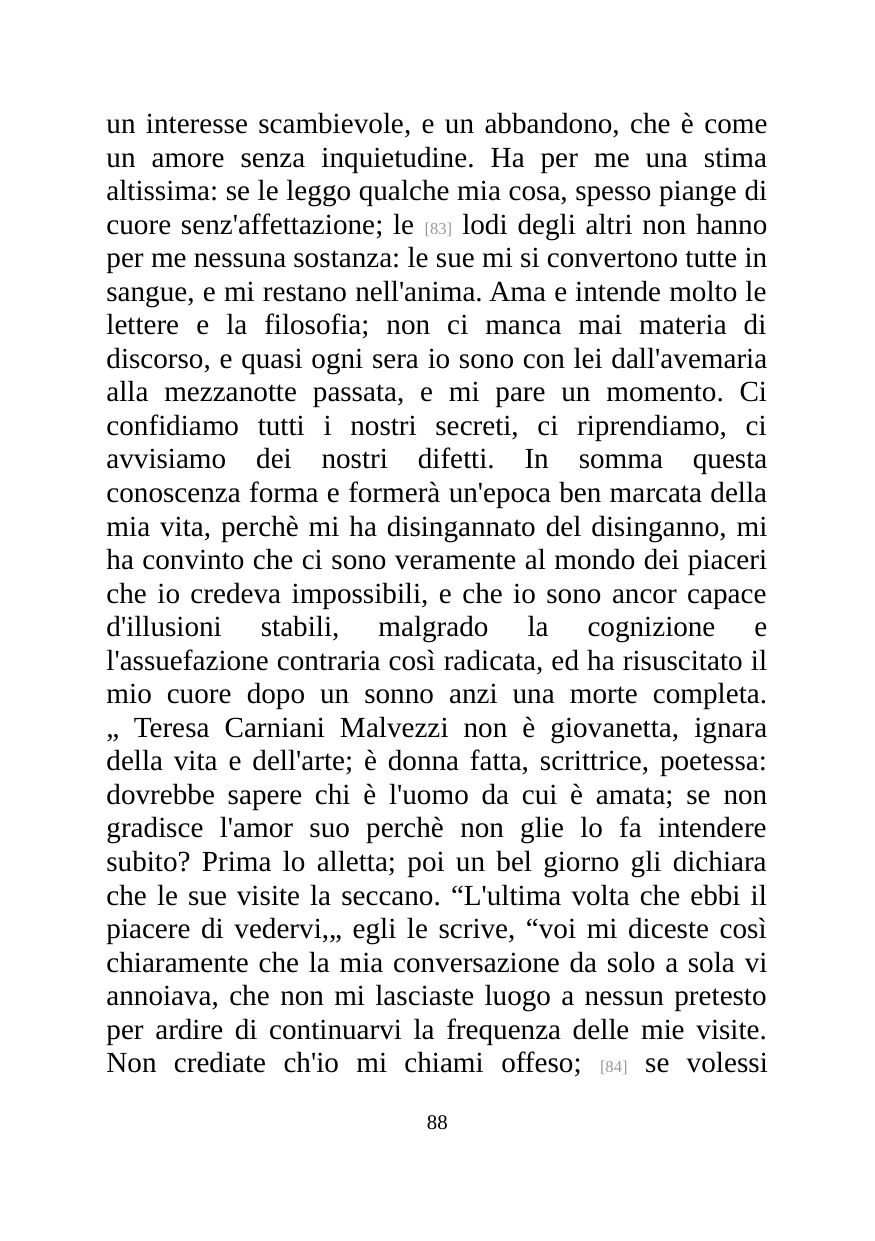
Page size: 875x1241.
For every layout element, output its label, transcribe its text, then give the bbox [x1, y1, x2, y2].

text un interesse scambievole, e un abbandono, che è come un amore senza inquietudine. Ha per me una stima altissima: se le leggo qualche mia cosa, spesso piange di cuore senz'affettazione; le [83] lodi degli altri non hanno per me nessuna sostanza: le sue mi si convertono tutte in sangue, e mi restano nell'anima. Ama e intende molto le lettere e la filosofia; non ci manca mai materia di discorso, e quasi ogni sera io sono con lei dall'avemaria alla mezzanotte passata, e mi pare un momento. Ci confidiamo tutti i nostri secreti, ci riprendiamo, ci avvisiamo dei nostri difetti. In somma questa conoscenza forma e formerà un'epoca ben marcata della mia vita, perchè mi ha disingannato del disinganno, mi ha convinto che ci sono veramente al mondo dei piaceri che io credeva impossibili, e che io sono ancor capace d'illusioni stabili, malgrado la cognizione e l'assuefazione contraria così radicata, ed ha risuscitato il mio cuore dopo un sonno anzi una morte completa.„ Teresa Carniani Malvezzi non è giovanetta, ignara della vita e dell'arte; è donna fatta, scrittrice, poetessa: dovrebbe sapere chi è l'uomo da cui è amata; se non gradisce l'amor suo perchè non glie lo fa intendere subito? Prima lo alletta; poi un bel giorno gli dichiara che le sue visite la seccano. “L'ultima volta che ebbi il piacere di vedervi,„ egli le scrive, “voi mi diceste così chiaramente che la mia conversazione da solo a sola vi annoiava, che non mi lasciaste luogo a nessun pretesto per ardire di continuarvi la frequenza delle mie visite. Non crediate ch'io mi chiami offeso; [84] se volessi [106, 106, 768, 1079]
